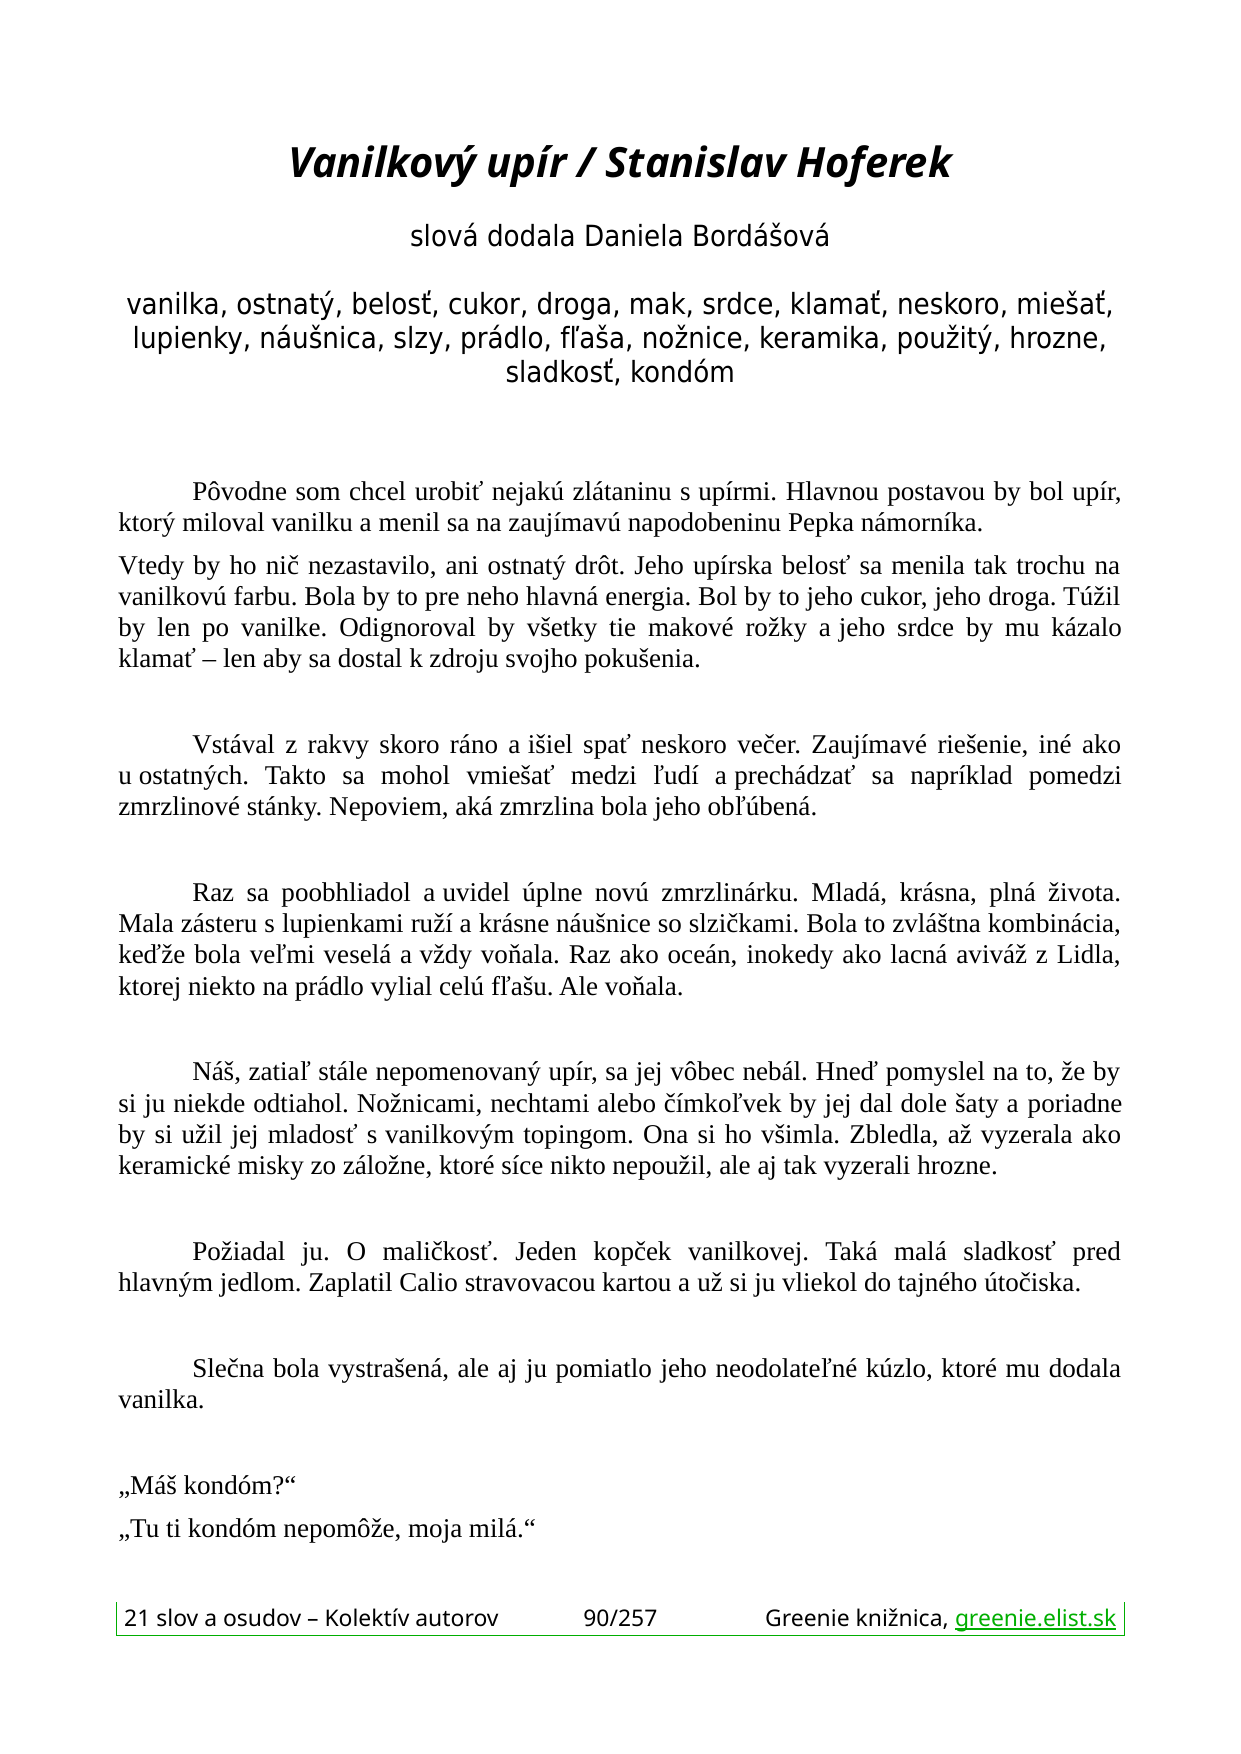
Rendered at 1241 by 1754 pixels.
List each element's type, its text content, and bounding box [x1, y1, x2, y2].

text Raz sa poobhliadol a uvidel úplne novú zmrzlinárku. Mladá, krásna, plná života. Mala zásteru s lupienkami ruží a krásne náušnice so slzičkami. Bola to zvláštna kombinácia, keďže bola veľmi veselá a vždy voňala. Raz ako oceán, inokedy ako lacná aviváž z Lidla, ktorej niekto na prádlo vylial celú fľašu. Ale voňala. [118, 876, 1122, 1001]
text Pôvodne som chcel urobiť nejakú zlátaninu s upírmi. Hlavnou postavou by bol upír, ktorý miloval vanilku a menil sa na zaujímavú napodobeninu Pepka námorníka. [118, 475, 1122, 537]
subtitle Vanilkový upír / Stanislav Hoferek [118, 133, 1122, 190]
text vanilka, ostnatý, belosť, cukor, droga, mak, srdce, klamať, neskoro, miešať, lupienky, náušnica, slzy, prádlo, fľaša, nožnice, keramika, použitý, hrozne, sladkosť, kondóm [118, 287, 1122, 389]
text Slečna bola vystrašená, ale aj ju pomiatlo jeho neodolateľné kúzlo, ktoré mu dodala vanilka. [118, 1352, 1122, 1414]
text Náš, zatiaľ stále nepomenovaný upír, sa jej vôbec nebál. Hneď pomyslel na to, že by si ju niekde odtiahol. Nožnicami, nechtami alebo čímkoľvek by jej dal dole šaty a poriadne by si užil jej mladosť s vanilkovým topingom. Ona si ho všimla. Zbledla, až vyzerala ako keramické misky zo záložne, ktoré síce nikto nepoužil, ale aj tak vyzerali hrozne. [118, 1056, 1122, 1180]
text „Tu ti kondóm nepomôže, moja milá.“ [118, 1512, 1122, 1543]
text Požiadal ju. O maličkosť. Jeden kopček vanilkovej. Taká malá sladkosť pred hlavným jedlom. Zaplatil Calio stravovacou kartou a už si ju vliekol do tajného útočiska. [118, 1235, 1122, 1297]
text slová dodala Daniela Bordášová [118, 219, 1122, 253]
text Vtedy by ho nič nezastavilo, ani ostnatý drôt. Jeho upírska belosť sa menila tak trochu na vanilkovú farbu. Bola by to pre neho hlavná energia. Bol by to jeho cukor, jeho droga. Túžil by len po vanilke. Odignoroval by všetky tie makové rožky a jeho srdce by mu kázalo klamať – len aby sa dostal k zdroju svojho pokušenia. [118, 549, 1122, 673]
text „Máš kondóm?“ [118, 1469, 1122, 1500]
text Vstával z rakvy skoro ráno a išiel spať neskoro večer. Zaujímavé riešenie, iné ako u ostatných. Takto sa mohol vmiešať medzi ľudí a prechádzať sa napríklad pomedzi zmrzlinové stánky. Nepoviem, aká zmrzlina bola jeho obľúbená. [118, 728, 1122, 822]
